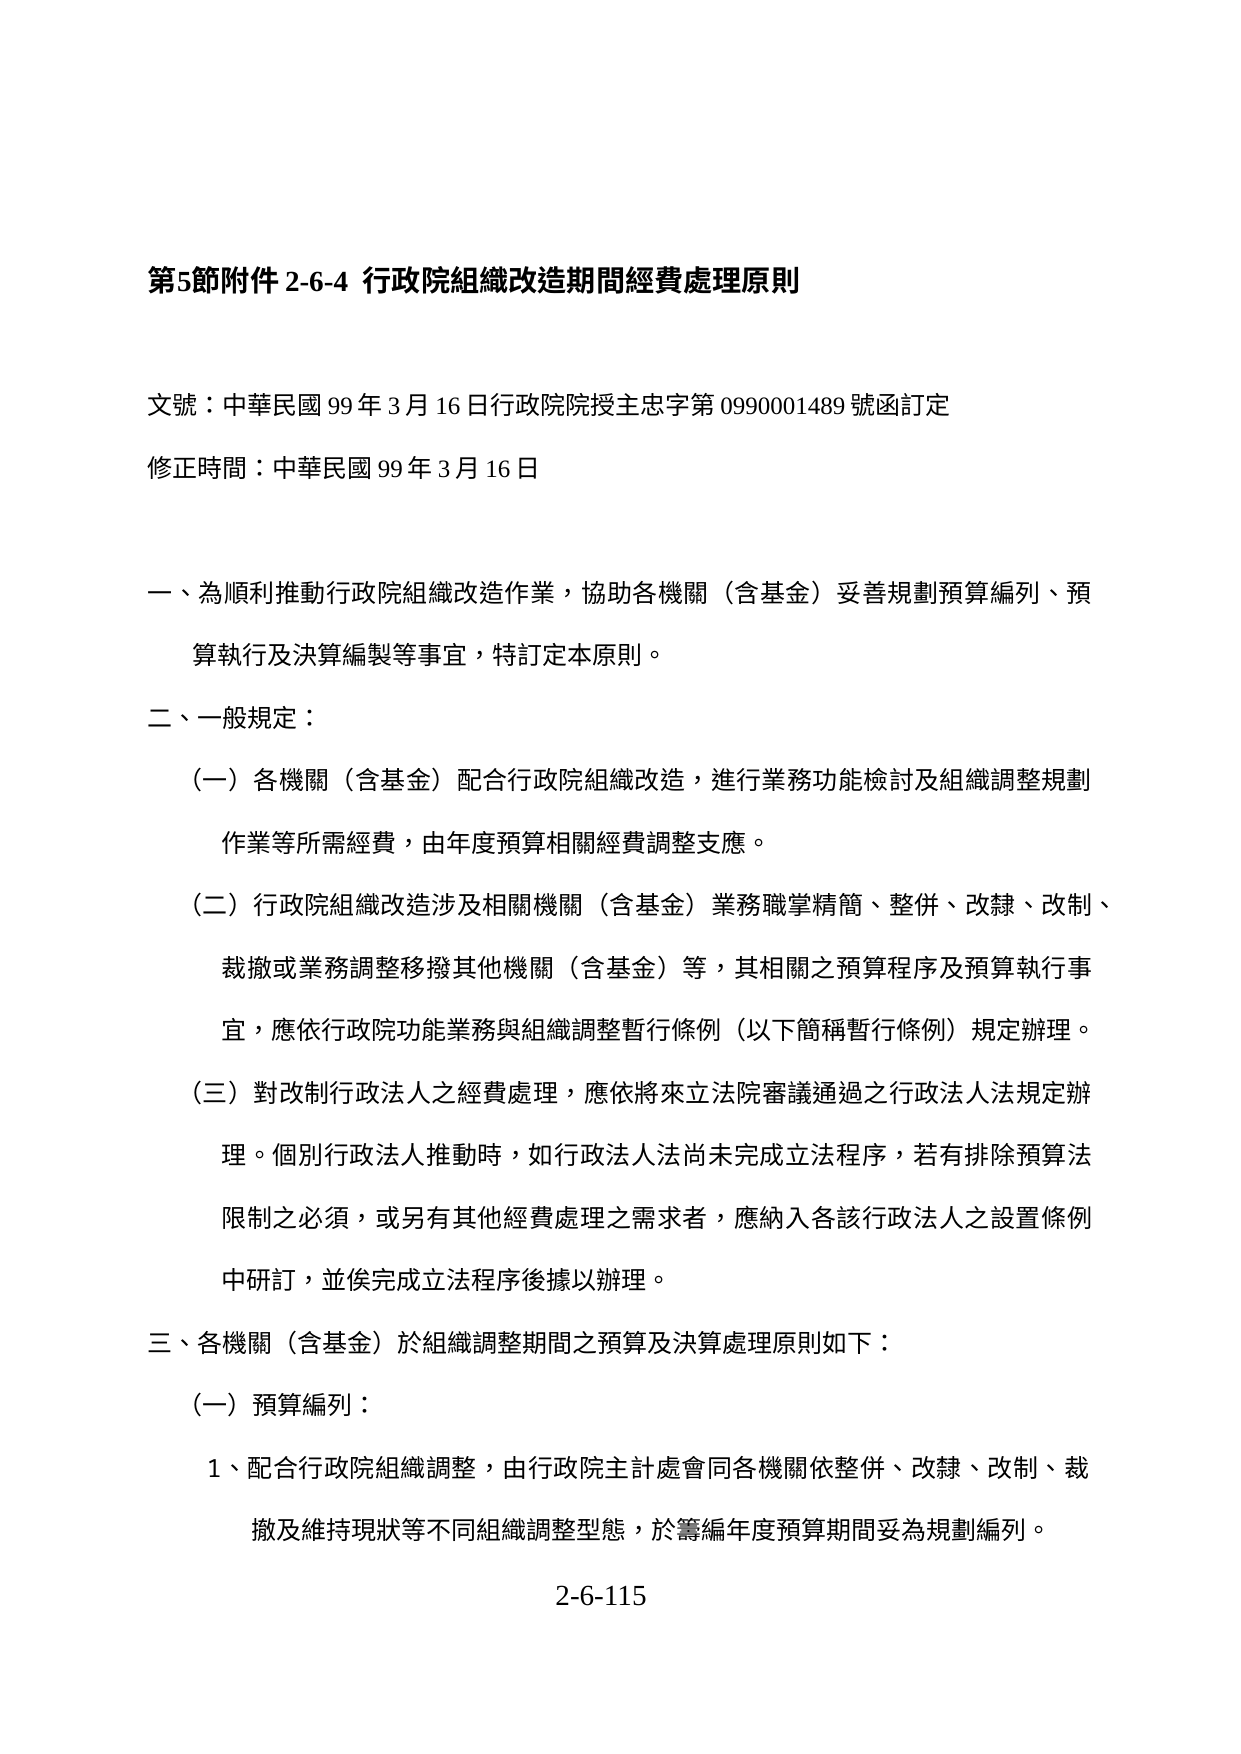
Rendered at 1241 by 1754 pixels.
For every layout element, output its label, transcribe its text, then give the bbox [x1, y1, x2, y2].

text （三）對改制行政法人之經費處理，應依將來立法院審議通過之行政法人法規定辦理。個別行政法人推動時，如行政法人法尚未完成立法程序，若有排除預算法限制之必須，或另有其他經費處理之需求者，應納入各該行政法人之設置條例中研訂，並俟完成立法程序後據以辦理。 [177, 1050, 1092, 1300]
text （一）預算編列： [177, 1362, 1092, 1425]
text 二、一般規定： [148, 675, 1092, 737]
text （二）行政院組織改造涉及相關機關（含基金）業務職掌精簡、整併、改隸、改制、裁撤或業務調整移撥其他機關（含基金）等，其相關之預算程序及預算執行事宜，應依行政院功能業務與組織調整暫行條例（以下簡稱暫行條例）規定辦理。 [177, 862, 1092, 1050]
text 1、配合行政院組織調整，由行政院主計處會同各機關依整併、改隸、改制、裁撤及維持現狀等不同組織調整型態，於籌編年度預算期間妥為規劃編列。 [206, 1425, 1092, 1550]
text 修正時間：中華民國99年3月16日 [148, 425, 1092, 487]
text 文號：中華民國99年3月16日行政院院授主忠字第0990001489號函訂定 [148, 362, 1092, 425]
text （一）各機關（含基金）配合行政院組織改造，進行業務功能檢討及組織調整規劃作業等所需經費，由年度預算相關經費調整支應。 [177, 737, 1092, 862]
text 三、各機關（含基金）於組織調整期間之預算及決算處理原則如下： [148, 1300, 1092, 1362]
text 一、為順利推動行政院組織改造作業，協助各機關（含基金）妥善規劃預算編列、預算執行及決算編製等事宜，特訂定本原則。 [148, 550, 1092, 675]
subtitle 附件2-6-4 行政院組織改造期間經費處理原則 [148, 237, 1092, 300]
